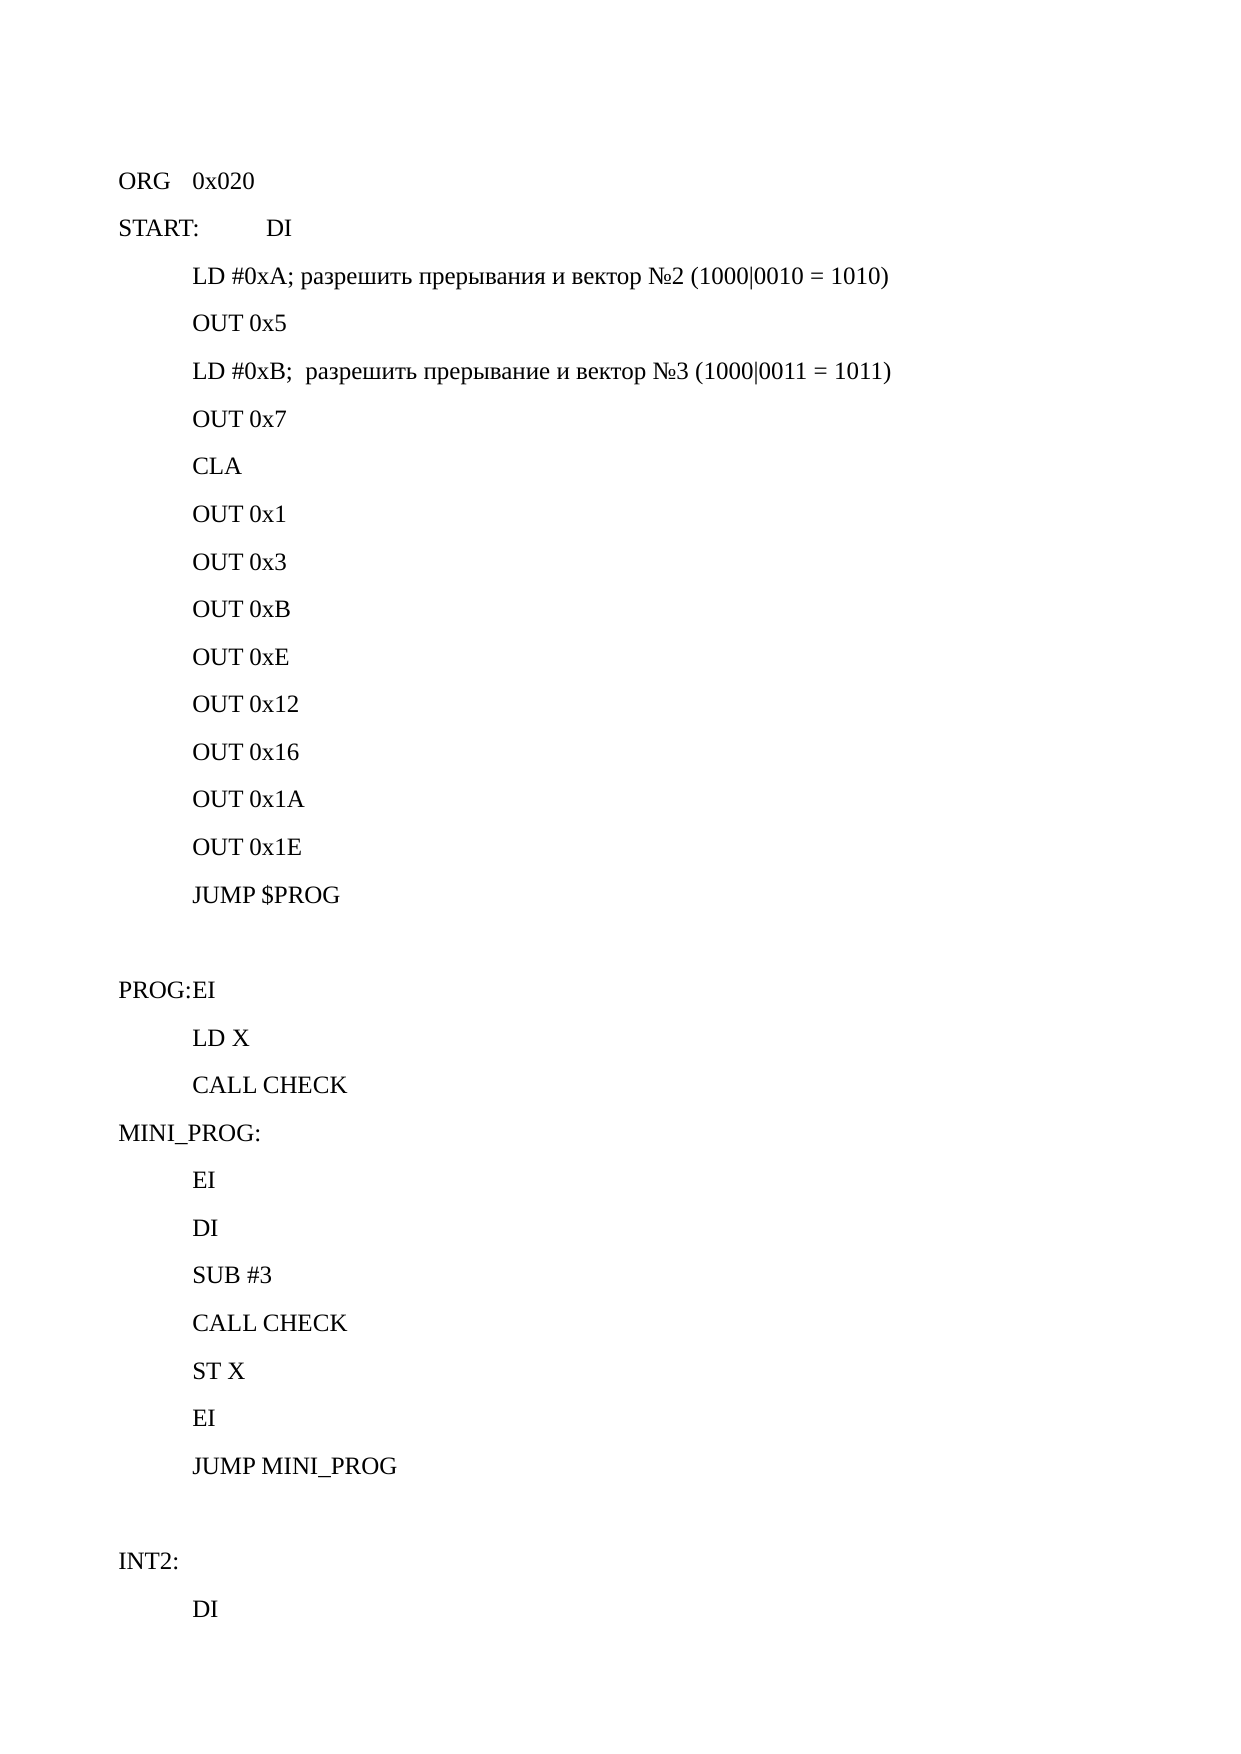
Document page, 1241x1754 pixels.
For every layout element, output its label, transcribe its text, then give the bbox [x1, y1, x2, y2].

text OUT 0xB [118, 594, 1122, 623]
text OUT 0x1E [118, 832, 1122, 861]
text ORG 0x020 [118, 166, 1122, 194]
text SUB #3 [118, 1261, 1122, 1289]
text PROG: EI [118, 975, 1122, 1004]
text EI [118, 1403, 1122, 1432]
text OUT 0x12 [118, 689, 1122, 718]
text ST X [118, 1356, 1122, 1384]
text DI [118, 1213, 1122, 1242]
text CLA [118, 451, 1122, 480]
text JUMP $PROG [118, 880, 1122, 908]
text MINI_PROG: [118, 1118, 1122, 1147]
text START: DI [118, 213, 1122, 242]
text INT2: [118, 1546, 1122, 1575]
text OUT 0x1 [118, 499, 1122, 528]
text OUT 0xE [118, 642, 1122, 671]
text OUT 0x7 [118, 404, 1122, 432]
text OUT 0x5 [118, 308, 1122, 337]
text JUMP MINI_PROG [118, 1451, 1122, 1480]
text EI [118, 1165, 1122, 1194]
text DI [118, 1594, 1122, 1623]
text LD #0xA; разрешить прерывания и вектор №2 (1000|0010 = 1010) [118, 261, 1122, 290]
text CALL CHECK [118, 1308, 1122, 1337]
text OUT 0x16 [118, 737, 1122, 766]
text CALL CHECK [118, 1070, 1122, 1099]
text OUT 0x1A [118, 784, 1122, 813]
text LD #0xB; разрешить прерывание и вектор №3 (1000|0011 = 1011) [118, 356, 1122, 385]
text OUT 0x3 [118, 547, 1122, 575]
text LD X [118, 1023, 1122, 1051]
